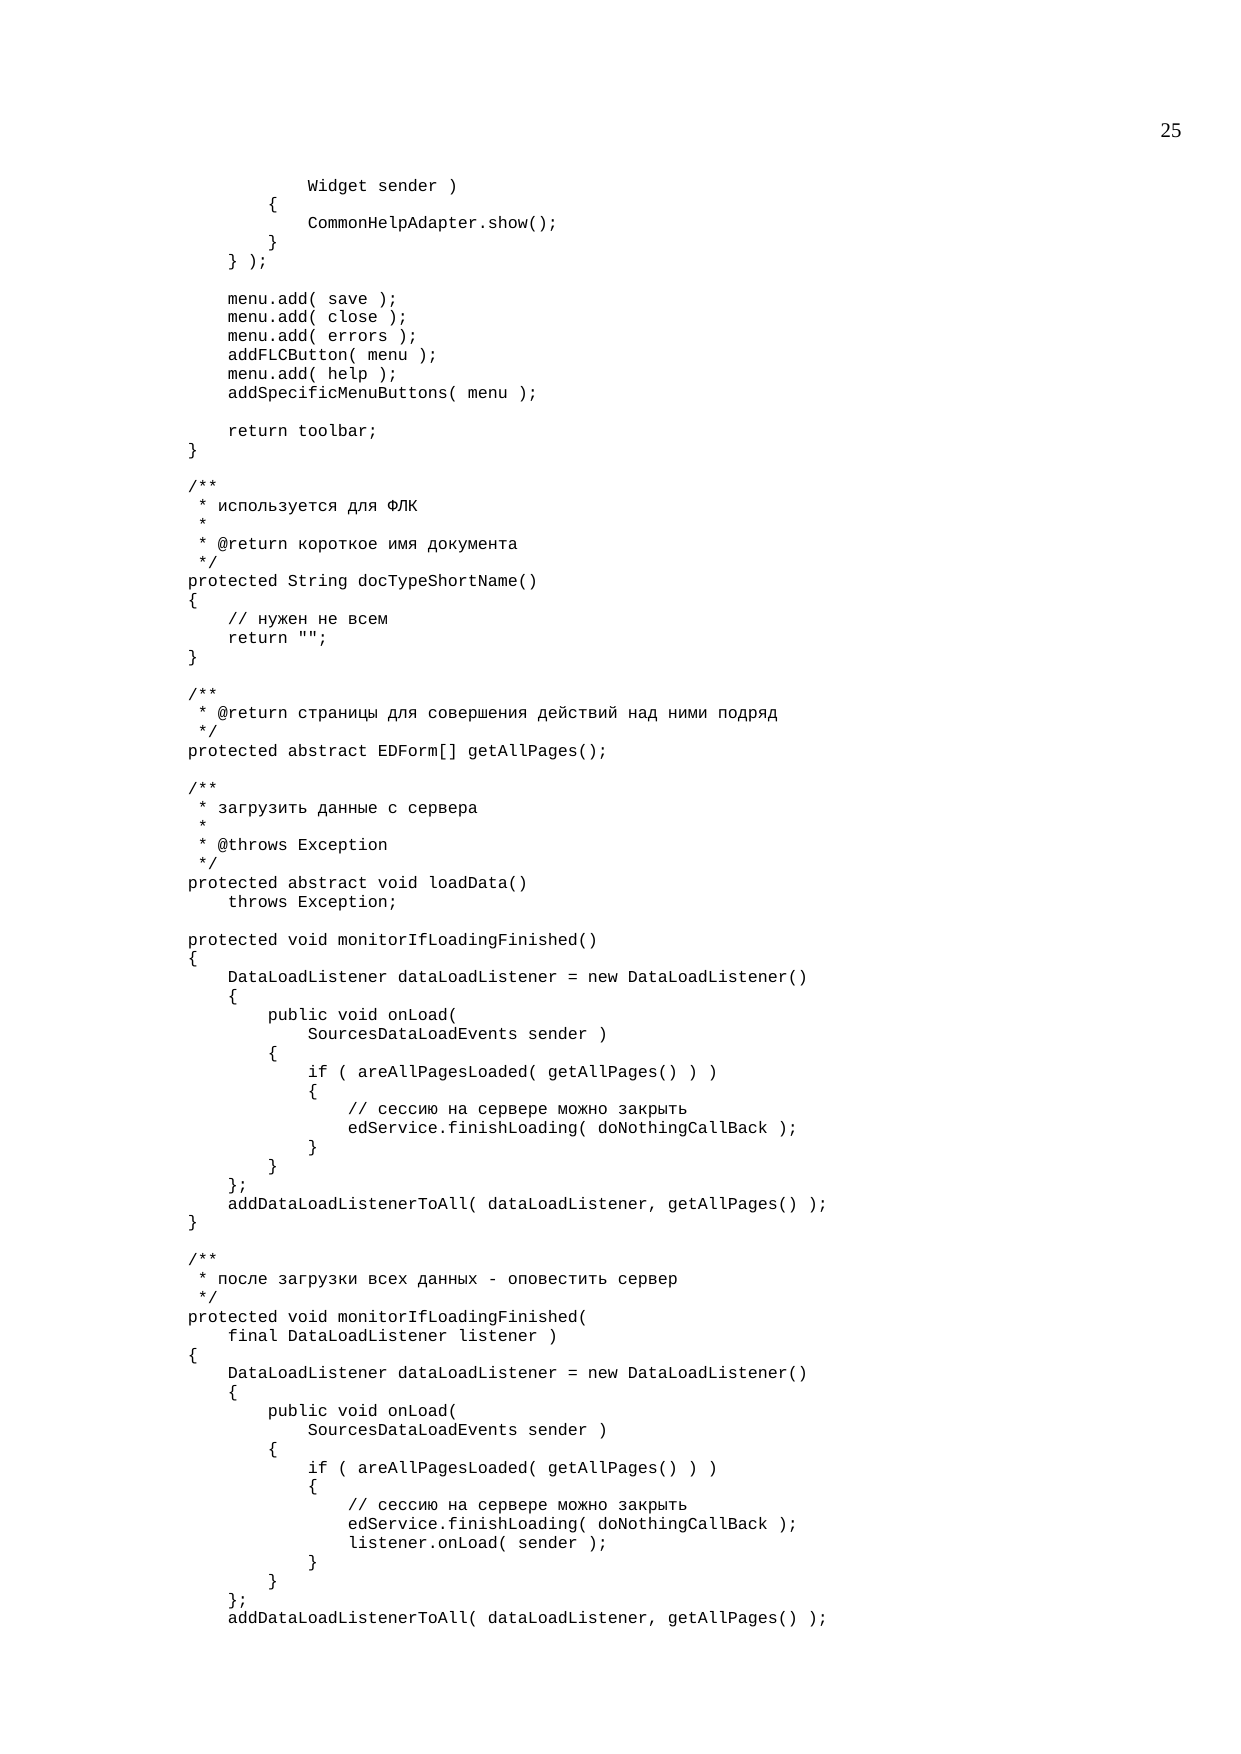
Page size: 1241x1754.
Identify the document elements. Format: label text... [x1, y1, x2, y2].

text } [148, 1139, 1181, 1157]
text Widget sender ) [148, 177, 1181, 196]
text } ); [148, 252, 1181, 271]
text CommonHelpAdapter.show(); [148, 215, 1181, 234]
text public void onLoad( [148, 1403, 1181, 1421]
text } [148, 1572, 1181, 1591]
text { [148, 1440, 1181, 1459]
text } [148, 648, 1181, 667]
text * загрузить данные с сервера [148, 799, 1181, 818]
text { [148, 988, 1181, 1007]
text // нужен не всем [148, 611, 1181, 629]
text */ [148, 724, 1181, 743]
text { [148, 1384, 1181, 1403]
text } [148, 234, 1181, 252]
text * [148, 818, 1181, 837]
text SourcesDataLoadEvents sender ) [148, 1421, 1181, 1440]
text } [148, 1553, 1181, 1572]
text menu.add( save ); [148, 290, 1181, 309]
text SourcesDataLoadEvents sender ) [148, 1026, 1181, 1044]
text * @return страницы для совершения действий над ними подряд [148, 705, 1181, 724]
text { [148, 196, 1181, 215]
text */ [148, 554, 1181, 573]
text /** [148, 479, 1181, 498]
text listener.onLoad( sender ); [148, 1534, 1181, 1553]
text * [148, 516, 1181, 535]
text /** [148, 686, 1181, 705]
text menu.add( help ); [148, 366, 1181, 384]
text throws Exception; [148, 893, 1181, 912]
text final DataLoadListener listener ) [148, 1327, 1181, 1346]
text }; [148, 1591, 1181, 1610]
text { [148, 1346, 1181, 1365]
text DataLoadListener dataLoadListener = new DataLoadListener() [148, 1365, 1181, 1384]
text // сессию на сервере можно закрыть [148, 1497, 1181, 1516]
text /** [148, 780, 1181, 799]
text { [148, 592, 1181, 611]
text return ""; [148, 629, 1181, 648]
text addSpecificMenuButtons( menu ); [148, 384, 1181, 403]
text menu.add( errors ); [148, 328, 1181, 347]
text */ [148, 856, 1181, 875]
text DataLoadListener dataLoadListener = new DataLoadListener() [148, 969, 1181, 988]
text * используется для ФЛК [148, 498, 1181, 516]
text public void onLoad( [148, 1007, 1181, 1026]
text { [148, 1044, 1181, 1063]
text { [148, 950, 1181, 969]
text }; [148, 1176, 1181, 1195]
text protected abstract void loadData() [148, 875, 1181, 893]
text * @return короткое имя документа [148, 535, 1181, 554]
text } [148, 441, 1181, 460]
text if ( areAllPagesLoaded( getAllPages() ) ) [148, 1459, 1181, 1478]
text menu.add( close ); [148, 309, 1181, 328]
text { [148, 1478, 1181, 1497]
text // сессию на сервере можно закрыть [148, 1101, 1181, 1120]
text addFLCButton( menu ); [148, 347, 1181, 366]
text protected String docTypeShortName() [148, 573, 1181, 592]
text edService.finishLoading( doNothingCallBack ); [148, 1120, 1181, 1139]
text addDataLoadListenerToAll( dataLoadListener, getAllPages() ); [148, 1610, 1181, 1629]
text protected void monitorIfLoadingFinished( [148, 1308, 1181, 1327]
text } [148, 1214, 1181, 1233]
text addDataLoadListenerToAll( dataLoadListener, getAllPages() ); [148, 1195, 1181, 1214]
text edService.finishLoading( doNothingCallBack ); [148, 1516, 1181, 1534]
text */ [148, 1289, 1181, 1308]
text return toolbar; [148, 422, 1181, 441]
text * @throws Exception [148, 837, 1181, 856]
text { [148, 1082, 1181, 1101]
text * после загрузки всех данных - оповестить сервер [148, 1271, 1181, 1289]
text protected abstract EDForm[] getAllPages(); [148, 743, 1181, 762]
text if ( areAllPagesLoaded( getAllPages() ) ) [148, 1063, 1181, 1082]
text /** [148, 1252, 1181, 1271]
text protected void monitorIfLoadingFinished() [148, 931, 1181, 950]
text } [148, 1157, 1181, 1176]
